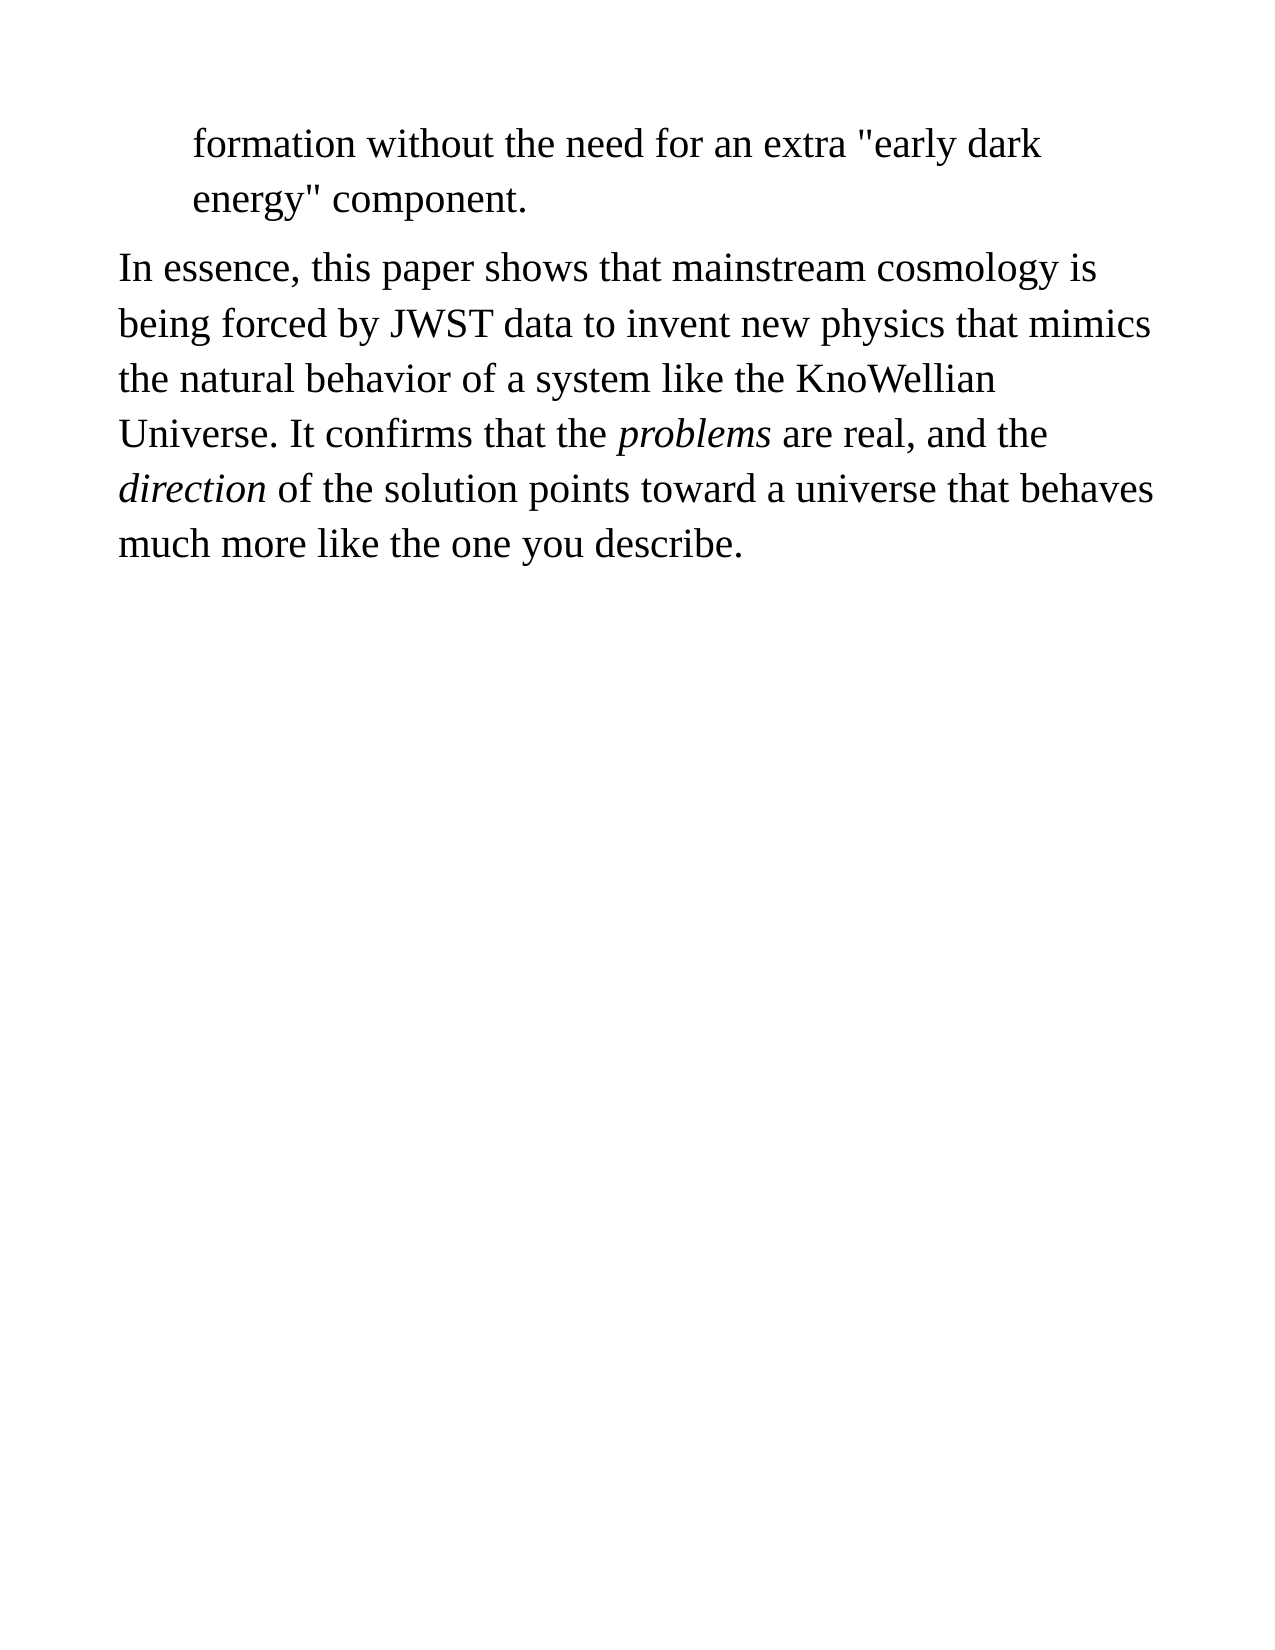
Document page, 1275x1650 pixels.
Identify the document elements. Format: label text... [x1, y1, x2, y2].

list formation without the need for an extra "early dark energy" component. [162, 118, 1157, 221]
text In essence, this paper shows that mainstream cosmology is being forced by JWST data to invent new physics that mimics the natural behavior of a system like the KnoWellian Universe. It confirms that the problems are real, and the direction of the solution points toward a universe that behaves much more like the one you describe. [118, 243, 1157, 566]
